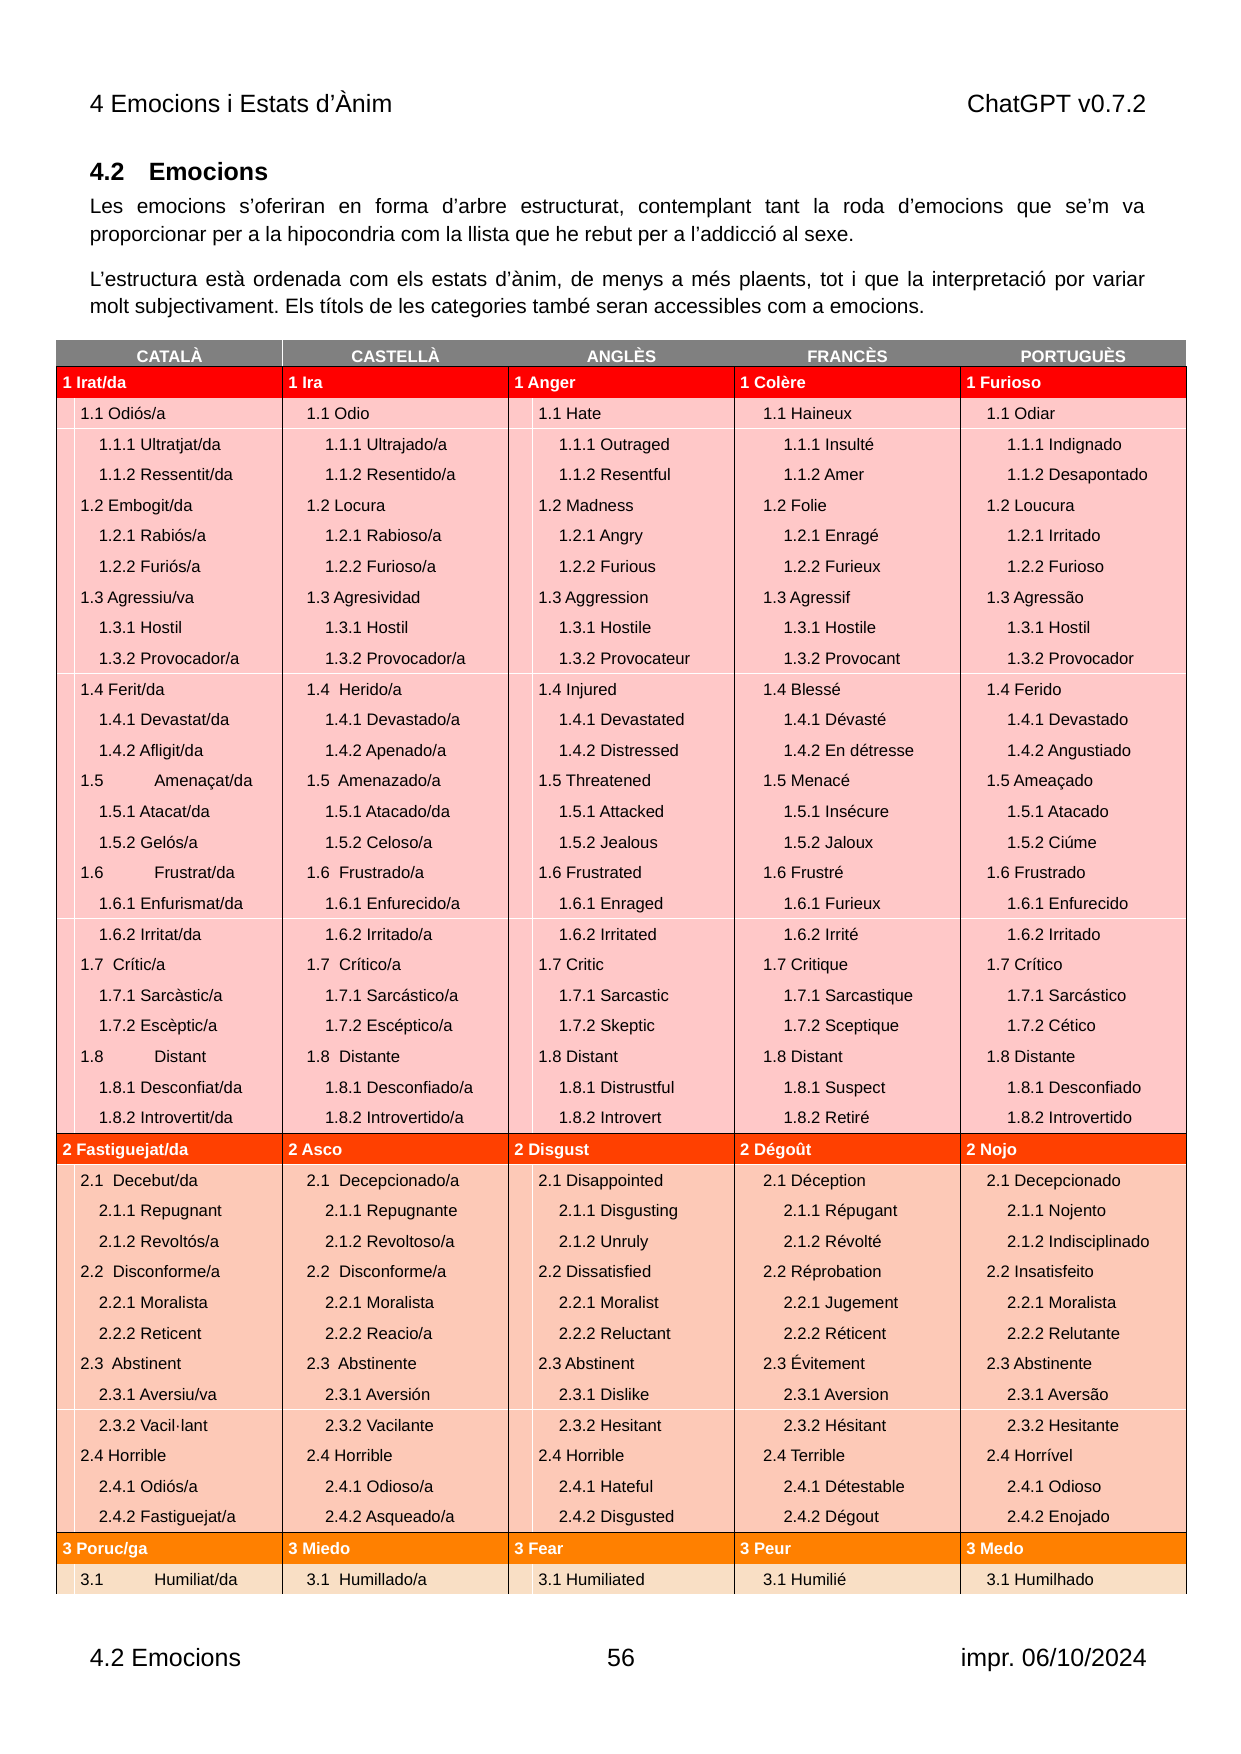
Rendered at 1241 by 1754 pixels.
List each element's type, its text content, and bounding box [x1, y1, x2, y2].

table_cell 1.4.2 Distressed [553, 735, 734, 765]
table_cell [757, 704, 778, 735]
table_cell 1.3.2 Provocador/a [93, 643, 282, 673]
table_cell [981, 551, 1001, 582]
table_cell 1.2 Loucura [981, 490, 1186, 520]
table_cell [509, 612, 532, 643]
table_cell 1.5.2 Gelós/a [93, 827, 282, 857]
table_cell [757, 1226, 778, 1256]
table_cell 1.6.2 Irritated [553, 919, 734, 949]
table_cell 2.2.1 Jugement [778, 1287, 960, 1318]
table_cell 1.3.2 Provocateur [553, 643, 734, 673]
table_cell [301, 612, 319, 643]
table_cell 2 Dégoût [735, 1134, 960, 1164]
table_cell [75, 551, 93, 582]
table_cell [509, 827, 532, 857]
table_cell [533, 919, 553, 949]
table_cell [509, 888, 532, 918]
table_cell [57, 919, 74, 949]
table_cell 1.2.2 Furioso/a [319, 551, 508, 582]
table_cell [509, 1564, 532, 1594]
table_cell 3.1 Humiliat/da [75, 1564, 282, 1594]
table_cell [533, 704, 553, 735]
table_cell [509, 1440, 532, 1471]
table_cell [735, 704, 757, 735]
table_cell [75, 1226, 93, 1256]
table_cell 2.1.2 Unruly [553, 1226, 734, 1256]
table_cell [75, 1195, 93, 1226]
table_cell [961, 551, 981, 582]
table_cell [981, 704, 1001, 735]
table_cell [301, 1410, 319, 1440]
table_cell [961, 582, 981, 612]
table_cell [981, 1287, 1001, 1318]
table_cell [509, 1102, 532, 1133]
table_cell 1.4.2 En détresse [778, 735, 960, 765]
table_cell [735, 1410, 757, 1440]
table_cell [301, 1102, 319, 1133]
table_cell 1.7.2 Escèptic/a [93, 1010, 282, 1041]
table_cell [509, 1348, 532, 1379]
table_cell 1.8.2 Introvertit/da [93, 1102, 282, 1133]
table_cell [57, 643, 74, 673]
table_cell [735, 765, 757, 796]
table_cell [961, 1379, 981, 1409]
table_cell [283, 765, 301, 796]
table_cell [57, 1256, 74, 1287]
table_cell 1 Anger [509, 367, 734, 398]
table_cell 1.2 Folie [757, 490, 960, 520]
table_cell [981, 980, 1001, 1010]
table_cell 1.2.2 Furiós/a [93, 551, 282, 582]
table_cell [961, 1165, 981, 1195]
table_cell 2.4.1 Odiós/a [93, 1471, 282, 1501]
table_cell [533, 551, 553, 582]
table_cell 2.3.2 Vacilante [319, 1410, 508, 1440]
table_header ANGLÈS [508, 340, 734, 366]
table_cell 1.3.1 Hostil [93, 612, 282, 643]
table_cell [533, 1501, 553, 1532]
table_cell [283, 1072, 301, 1102]
table_cell 1 Furioso [961, 367, 1186, 398]
table_cell 1.1.2 Ressentit/da [93, 459, 282, 490]
table_cell [735, 490, 757, 520]
table_cell [735, 643, 757, 673]
table_cell [57, 1226, 74, 1256]
table_cell [75, 1471, 93, 1501]
table_cell [961, 1440, 981, 1471]
table_cell [735, 1471, 757, 1501]
table_cell [301, 796, 319, 827]
table_cell [75, 827, 93, 857]
table_cell 2.1 Decepcionado/a [301, 1165, 508, 1195]
table_cell 1.4 Injured [533, 674, 734, 704]
table_header CATALÀ [56, 340, 282, 366]
table_cell [961, 1410, 981, 1440]
table_cell [75, 980, 93, 1010]
table_cell [509, 459, 532, 490]
table_cell [57, 674, 74, 704]
table_cell [301, 1195, 319, 1226]
table_cell [283, 582, 301, 612]
table_cell [533, 980, 553, 1010]
table_cell 2.4.1 Détestable [778, 1471, 960, 1501]
table_cell 1.3.2 Provocador/a [319, 643, 508, 673]
table_cell 1.7.1 Sarcastic [553, 980, 734, 1010]
table_cell [75, 888, 93, 918]
table_cell 2.2 Disconforme/a [75, 1256, 282, 1287]
table_cell 1.3 Aggression [533, 582, 734, 612]
table_cell [57, 888, 74, 918]
table_cell [757, 1287, 778, 1318]
table_cell 1.3.1 Hostil [1001, 612, 1186, 643]
table_cell [57, 1195, 74, 1226]
table_cell 2.3.1 Aversion [778, 1379, 960, 1409]
table_cell 2.1.2 Revoltós/a [93, 1226, 282, 1256]
table_cell 3 Poruc/ga [57, 1533, 282, 1564]
table_cell 1.2.1 Irritado [1001, 520, 1186, 551]
table_cell 2.1.1 Disgusting [553, 1195, 734, 1226]
table_cell 2.4.2 Disgusted [553, 1501, 734, 1532]
table_cell [509, 1287, 532, 1318]
table_cell [981, 1318, 1001, 1348]
table_cell 2.2.2 Reacio/a [319, 1318, 508, 1348]
table_cell 2.2 Disconforme/a [301, 1256, 508, 1287]
table_cell [735, 1256, 757, 1287]
table_cell 2.3 Abstinente [981, 1348, 1186, 1379]
table_cell 2.1 Decepcionado [981, 1165, 1186, 1195]
table_cell 2.2.2 Reluctant [553, 1318, 734, 1348]
table_cell [735, 735, 757, 765]
table_cell [75, 1072, 93, 1102]
table_cell [57, 980, 74, 1010]
table_cell [961, 1501, 981, 1532]
table_cell 2.4 Horrível [981, 1440, 1186, 1471]
table_cell [283, 704, 301, 735]
table_cell 2.3 Abstinente [301, 1348, 508, 1379]
table_cell [283, 1010, 301, 1041]
table_cell 1.3.1 Hostil [319, 612, 508, 643]
table_cell [757, 1010, 778, 1041]
table_cell [301, 459, 319, 490]
table_cell [735, 1165, 757, 1195]
table_cell [735, 919, 757, 949]
table_cell [757, 520, 778, 551]
table_cell 1.7.1 Sarcástico/a [319, 980, 508, 1010]
table_cell [57, 520, 74, 551]
table_cell [301, 919, 319, 949]
table_cell [981, 1410, 1001, 1440]
table_cell [57, 1348, 74, 1379]
table_cell 1.2.1 Rabioso/a [319, 520, 508, 551]
table_cell 1.8.1 Desconfiado [1001, 1072, 1186, 1102]
table_cell 2.3.2 Hesitant [553, 1410, 734, 1440]
table_cell [961, 1348, 981, 1379]
table_cell 1.6.2 Irritado [1001, 919, 1186, 949]
table_cell 1.6.1 Enfurecido [1001, 888, 1186, 918]
table_cell [509, 490, 532, 520]
table_cell 2.2.1 Moralista [93, 1287, 282, 1318]
table_cell [757, 612, 778, 643]
table_cell [961, 490, 981, 520]
table_cell [735, 1102, 757, 1133]
table_cell [57, 582, 74, 612]
table_cell [981, 520, 1001, 551]
table_cell [533, 1010, 553, 1041]
table_cell 1.5.2 Celoso/a [319, 827, 508, 857]
table_cell 1.5 Ameaçado [981, 765, 1186, 796]
table_cell 2.1.2 Révolté [778, 1226, 960, 1256]
table_cell 1.5.1 Attacked [553, 796, 734, 827]
table_cell [533, 429, 553, 459]
table_cell [283, 1226, 301, 1256]
table_cell [961, 612, 981, 643]
table_cell [981, 1379, 1001, 1409]
table_cell [57, 1410, 74, 1440]
table_cell [757, 796, 778, 827]
table_cell [757, 1318, 778, 1348]
table_cell 1.5 Threatened [533, 765, 734, 796]
table_cell [533, 1102, 553, 1133]
table_cell [283, 827, 301, 857]
table_cell 1.8 Distante [981, 1041, 1186, 1072]
table_cell [533, 1226, 553, 1256]
table_cell [283, 1165, 301, 1195]
table_cell 1.2.1 Enragé [778, 520, 960, 551]
table_cell [735, 1318, 757, 1348]
table_cell [735, 857, 757, 888]
table_cell [735, 1010, 757, 1041]
table_cell [961, 398, 981, 428]
table_cell [735, 888, 757, 918]
table_cell 1.6.1 Enfurecido/a [319, 888, 508, 918]
table_cell 2.2 Insatisfeito [981, 1256, 1186, 1287]
table_cell [981, 429, 1001, 459]
table_cell 1.4.1 Devastat/da [93, 704, 282, 735]
table_cell [75, 1379, 93, 1409]
table_cell 2.4.1 Hateful [553, 1471, 734, 1501]
table_cell [283, 1410, 301, 1440]
table_cell 1.1 Odiar [981, 398, 1186, 428]
table_cell [57, 1318, 74, 1348]
table_cell [735, 398, 757, 428]
table_cell 1.4 Herido/a [301, 674, 508, 704]
table_cell 1.3.2 Provocant [778, 643, 960, 673]
table_cell [981, 1501, 1001, 1532]
table_cell [75, 429, 93, 459]
table_cell [283, 1471, 301, 1501]
table_cell 3.1 Humilié [757, 1564, 960, 1594]
table_cell [57, 1287, 74, 1318]
table_cell [961, 1041, 981, 1072]
table_cell [533, 643, 553, 673]
table_cell 2.2.2 Réticent [778, 1318, 960, 1348]
table_cell [757, 827, 778, 857]
table_cell 2 Asco [283, 1134, 508, 1164]
table_cell [283, 551, 301, 582]
table_cell [961, 674, 981, 704]
table_cell [533, 459, 553, 490]
table_cell [961, 1287, 981, 1318]
table_header FRANCÈS [734, 340, 960, 366]
table_cell [757, 551, 778, 582]
table_cell [75, 796, 93, 827]
table_cell [735, 949, 757, 980]
table_cell [533, 796, 553, 827]
table_cell [283, 1318, 301, 1348]
table_cell [75, 1102, 93, 1133]
table_cell [57, 551, 74, 582]
table_cell [757, 429, 778, 459]
table_cell [283, 490, 301, 520]
table_cell [735, 1072, 757, 1102]
table_cell [283, 1102, 301, 1133]
table_cell [301, 1318, 319, 1348]
table_cell 1 Irat/da [57, 367, 282, 398]
table_cell 1.4 Blessé [757, 674, 960, 704]
table_cell [735, 1041, 757, 1072]
table_cell [283, 796, 301, 827]
table_cell 1.1.2 Amer [778, 459, 960, 490]
table_cell 2.4 Terrible [757, 1440, 960, 1471]
table_cell [509, 1379, 532, 1409]
table_cell 1.8.1 Distrustful [553, 1072, 734, 1102]
table_cell [509, 765, 532, 796]
table_cell [57, 1379, 74, 1409]
table_cell 2.3.1 Dislike [553, 1379, 734, 1409]
table_cell [961, 857, 981, 888]
table_cell 1.7.2 Sceptique [778, 1010, 960, 1041]
table_cell 2.2 Dissatisfied [533, 1256, 734, 1287]
table_cell [961, 1226, 981, 1256]
table_cell [757, 919, 778, 949]
table_cell [57, 735, 74, 765]
table_cell [283, 1041, 301, 1072]
table_cell 1.3.1 Hostile [553, 612, 734, 643]
table_cell [981, 612, 1001, 643]
table_cell [735, 582, 757, 612]
table_cell [75, 1501, 93, 1532]
table_cell [757, 1410, 778, 1440]
table_cell [757, 459, 778, 490]
table_cell 1.5.1 Atacado [1001, 796, 1186, 827]
table_cell 2.4.1 Odioso [1001, 1471, 1186, 1501]
table_cell [301, 980, 319, 1010]
table_cell [301, 735, 319, 765]
table_cell [981, 1195, 1001, 1226]
table_cell [509, 1501, 532, 1532]
table_cell [301, 1501, 319, 1532]
table_cell [961, 949, 981, 980]
table_cell 1.1.1 Ultrajado/a [319, 429, 508, 459]
table_cell [509, 1072, 532, 1102]
table_cell [533, 888, 553, 918]
table_cell [57, 429, 74, 459]
table_cell [283, 1195, 301, 1226]
table_cell [735, 520, 757, 551]
table_cell [735, 1195, 757, 1226]
table_cell 1.7.1 Sarcastique [778, 980, 960, 1010]
text L’estructura està ordenada com els estats d’ànim, de menys a més plaents, tot i que la interpretació por variar molt subjectivament. Els títols de les categories també seran accessibles com a emocions. [89, 267, 1146, 318]
table_cell [757, 1195, 778, 1226]
table_cell [757, 643, 778, 673]
table_cell [961, 1318, 981, 1348]
table_cell [57, 704, 74, 735]
table_cell 2 Fastiguejat/da [57, 1134, 282, 1164]
table_cell [533, 1072, 553, 1102]
table_cell [735, 1348, 757, 1379]
table_cell [57, 857, 74, 888]
table_cell [75, 520, 93, 551]
table_cell 1.4.2 Apenado/a [319, 735, 508, 765]
table_cell [57, 1440, 74, 1471]
table_cell 1.2.1 Angry [553, 520, 734, 551]
table_cell [961, 980, 981, 1010]
table_cell [509, 1041, 532, 1072]
table_cell [283, 1379, 301, 1409]
table_cell [75, 459, 93, 490]
table_cell 2.4.2 Fastiguejat/a [93, 1501, 282, 1532]
table_cell [735, 674, 757, 704]
table_cell [301, 1379, 319, 1409]
table_cell [961, 643, 981, 673]
table_cell 1.5 Amenazado/a [301, 765, 508, 796]
table_cell [75, 919, 93, 949]
table_cell [75, 1010, 93, 1041]
table_cell [509, 1165, 532, 1195]
table_cell 1.6 Frustrat/da [75, 857, 282, 888]
table_cell [57, 1102, 74, 1133]
table_cell [981, 827, 1001, 857]
table_cell [735, 551, 757, 582]
table_cell [301, 551, 319, 582]
table_cell 1.2 Locura [301, 490, 508, 520]
table_cell [57, 1501, 74, 1532]
table_cell [735, 459, 757, 490]
table_cell [757, 1471, 778, 1501]
table_cell 2.1.1 Repugnante [319, 1195, 508, 1226]
table_cell [961, 704, 981, 735]
table_cell 2.2.2 Relutante [1001, 1318, 1186, 1348]
table_cell 1 Ira [283, 367, 508, 398]
table_cell 2.4.2 Dégout [778, 1501, 960, 1532]
table_cell [533, 1318, 553, 1348]
table_cell 1.6.2 Irritat/da [93, 919, 282, 949]
table_cell [961, 1195, 981, 1226]
table_cell [961, 919, 981, 949]
table_cell [57, 1072, 74, 1102]
table_cell [57, 612, 74, 643]
table_cell 1.3 Agressiu/va [75, 582, 282, 612]
table_cell 2 Nojo [961, 1134, 1186, 1164]
table_cell 1.4.1 Devastado/a [319, 704, 508, 735]
table_cell [757, 980, 778, 1010]
table_cell [981, 643, 1001, 673]
table_cell [533, 1410, 553, 1440]
table_cell [981, 888, 1001, 918]
table_cell [735, 1564, 757, 1594]
table_cell 1.4 Ferit/da [75, 674, 282, 704]
table_cell [283, 888, 301, 918]
table_cell [283, 398, 301, 428]
table_cell 2.3.1 Aversiu/va [93, 1379, 282, 1409]
table_cell [735, 429, 757, 459]
table_cell 1.8 Distant [533, 1041, 734, 1072]
table_cell 2.3 Abstinent [533, 1348, 734, 1379]
table_cell 2.4.1 Odioso/a [319, 1471, 508, 1501]
table_cell [57, 1564, 74, 1594]
table_cell [509, 398, 532, 428]
table_cell [981, 1471, 1001, 1501]
table_cell [509, 857, 532, 888]
table_cell [533, 1195, 553, 1226]
table_header CASTELLÀ [283, 340, 508, 366]
table_cell [757, 1072, 778, 1102]
table_cell [301, 888, 319, 918]
table_cell [301, 1072, 319, 1102]
table_cell 2.2.2 Reticent [93, 1318, 282, 1348]
table_cell [735, 1501, 757, 1532]
table_cell [961, 1471, 981, 1501]
table_cell 1.6 Frustrado [981, 857, 1186, 888]
table_cell 1.7.1 Sarcástico [1001, 980, 1186, 1010]
table_cell [961, 796, 981, 827]
table_cell 3 Fear [509, 1533, 734, 1564]
table_cell 2.1 Disappointed [533, 1165, 734, 1195]
table_cell [961, 429, 981, 459]
table_cell 3 Medo [961, 1533, 1186, 1564]
table_cell [509, 1010, 532, 1041]
table_cell 1.5.2 Jealous [553, 827, 734, 857]
table_cell [283, 735, 301, 765]
table_cell [509, 980, 532, 1010]
table_cell [981, 459, 1001, 490]
table_cell [533, 827, 553, 857]
table_cell 1.5.1 Atacat/da [93, 796, 282, 827]
table_cell [57, 1471, 74, 1501]
table_cell [961, 1564, 981, 1594]
table_cell [509, 520, 532, 551]
table_cell [57, 490, 74, 520]
table_cell 1.1.1 Indignado [1001, 429, 1186, 459]
table_cell [961, 1256, 981, 1287]
table_cell 2.1.1 Répugant [778, 1195, 960, 1226]
table_cell [301, 643, 319, 673]
table_cell [301, 1226, 319, 1256]
table_cell 2.2 Réprobation [757, 1256, 960, 1287]
table_cell 1.7 Crític/a [75, 949, 282, 980]
table_cell [961, 1010, 981, 1041]
table_cell 2.3.1 Aversão [1001, 1379, 1186, 1409]
table_cell 1.4.1 Devastado [1001, 704, 1186, 735]
table_cell [509, 674, 532, 704]
table_cell 2.3 Abstinent [75, 1348, 282, 1379]
table_cell 1.1.1 Ultratjat/da [93, 429, 282, 459]
table_cell 1.8 Distante [301, 1041, 508, 1072]
table_cell [757, 1501, 778, 1532]
table_cell 1.8.1 Desconfiat/da [93, 1072, 282, 1102]
table_cell [961, 520, 981, 551]
table_cell 1.7.2 Cético [1001, 1010, 1186, 1041]
table_cell 2.3.2 Hésitant [778, 1410, 960, 1440]
table_cell [509, 1256, 532, 1287]
table_cell 1.6.2 Irritado/a [319, 919, 508, 949]
table_cell [75, 643, 93, 673]
table_cell 1.2.2 Furioso [1001, 551, 1186, 582]
table_cell [301, 1287, 319, 1318]
table_cell [509, 949, 532, 980]
table_cell [57, 1165, 74, 1195]
table_cell [981, 796, 1001, 827]
table_cell 1.6.1 Furieux [778, 888, 960, 918]
table_cell 3 Peur [735, 1533, 960, 1564]
table_cell 1.3 Agresividad [301, 582, 508, 612]
table_cell [735, 612, 757, 643]
table_cell [301, 520, 319, 551]
table_cell 2.4.2 Enojado [1001, 1501, 1186, 1532]
table_cell 1.4.1 Devastated [553, 704, 734, 735]
table_cell [533, 1287, 553, 1318]
subtitle Emocions [89, 157, 1146, 185]
table_cell [509, 643, 532, 673]
table_header PORTUGUÈS [960, 340, 1186, 366]
table_cell 2.4 Horrible [75, 1440, 282, 1471]
table_cell 1.1.2 Resentful [553, 459, 734, 490]
table_cell [981, 1102, 1001, 1133]
table_cell [283, 1440, 301, 1471]
table_cell 1.1.1 Outraged [553, 429, 734, 459]
table_cell 1.7.2 Skeptic [553, 1010, 734, 1041]
table_cell [57, 1041, 74, 1072]
table_cell 1.5 Menacé [757, 765, 960, 796]
table_cell 1.6 Frustrated [533, 857, 734, 888]
table_cell [735, 980, 757, 1010]
table_cell 1.1 Odio [301, 398, 508, 428]
table_cell 2.2.1 Moralist [553, 1287, 734, 1318]
table_cell [533, 612, 553, 643]
table_cell [283, 857, 301, 888]
table_cell [735, 827, 757, 857]
table_cell 1.8.2 Retiré [778, 1102, 960, 1133]
table_cell 2.1.1 Repugnant [93, 1195, 282, 1226]
table_cell [509, 919, 532, 949]
table_cell [961, 888, 981, 918]
table_cell 1.4 Ferido [981, 674, 1186, 704]
text Les emocions s’oferiran en forma d’arbre estructurat, contemplant tant la roda d’emocions que se’m va proporcionar per a la hipocondria com la llista que he rebut per a l’addicció al sexe. [89, 194, 1146, 246]
table_cell [57, 398, 74, 428]
table_cell [981, 1226, 1001, 1256]
table_cell 2.3 Évitement [757, 1348, 960, 1379]
table_cell 1.2.1 Rabiós/a [93, 520, 282, 551]
table_cell [283, 1564, 301, 1594]
table_cell 2.2.1 Moralista [319, 1287, 508, 1318]
table_cell [75, 704, 93, 735]
table_cell 2.3.1 Aversión [319, 1379, 508, 1409]
table_cell [961, 735, 981, 765]
table_cell 3.1 Humiliated [533, 1564, 734, 1594]
table_cell 2.3.2 Hesitante [1001, 1410, 1186, 1440]
table_cell [301, 1471, 319, 1501]
table_cell [283, 1348, 301, 1379]
table_cell [57, 1010, 74, 1041]
table_cell 1.1.2 Desapontado [1001, 459, 1186, 490]
table_cell 1.1.2 Resentido/a [319, 459, 508, 490]
table_cell [301, 827, 319, 857]
table_cell 1.2.2 Furieux [778, 551, 960, 582]
table_cell [509, 1318, 532, 1348]
table_cell [981, 735, 1001, 765]
table_cell 1.5.1 Insécure [778, 796, 960, 827]
table_cell 2.1.1 Nojento [1001, 1195, 1186, 1226]
table_cell [981, 919, 1001, 949]
table_cell 1.1 Hate [533, 398, 734, 428]
table_cell 2.1 Decebut/da [75, 1165, 282, 1195]
table_cell 1.2 Embogit/da [75, 490, 282, 520]
table_cell [75, 1410, 93, 1440]
table_cell [981, 1072, 1001, 1102]
table_cell 1.8.2 Introvertido/a [319, 1102, 508, 1133]
table_cell [283, 520, 301, 551]
table_cell [735, 1440, 757, 1471]
table_cell [57, 949, 74, 980]
table_cell [283, 949, 301, 980]
table_cell [301, 704, 319, 735]
table_cell 2.1 Déception [757, 1165, 960, 1195]
table_cell 3.1 Humilhado [981, 1564, 1186, 1594]
table_cell [509, 1410, 532, 1440]
table_cell 1.3.2 Provocador [1001, 643, 1186, 673]
table_cell [57, 765, 74, 796]
table_cell 1.7 Crítico [981, 949, 1186, 980]
table_cell [509, 704, 532, 735]
table_cell [757, 735, 778, 765]
table_cell [509, 429, 532, 459]
table_cell 1.3 Agressão [981, 582, 1186, 612]
table_cell 1 Colère [735, 367, 960, 398]
table_cell 1.6.1 Enfurismat/da [93, 888, 282, 918]
table_cell [735, 1379, 757, 1409]
table_cell 1.6.1 Enraged [553, 888, 734, 918]
table_cell [533, 735, 553, 765]
table_cell 1.1 Haineux [757, 398, 960, 428]
table_cell [283, 1256, 301, 1287]
table_cell [509, 551, 532, 582]
table_cell [57, 796, 74, 827]
table_cell [75, 612, 93, 643]
table_cell [961, 1072, 981, 1102]
table_cell 2.4 Horrible [301, 1440, 508, 1471]
table_cell [961, 459, 981, 490]
table_cell [735, 1226, 757, 1256]
table_cell 1.5.1 Atacado/da [319, 796, 508, 827]
table_cell [981, 1010, 1001, 1041]
table_cell 1.4.1 Dévasté [778, 704, 960, 735]
table_cell [961, 765, 981, 796]
table_cell 1.6 Frustré [757, 857, 960, 888]
table_cell 1.2.2 Furious [553, 551, 734, 582]
table_cell [757, 1102, 778, 1133]
table_cell 1.5.2 Ciúme [1001, 827, 1186, 857]
table_cell [757, 1379, 778, 1409]
table_cell [509, 1195, 532, 1226]
table_cell 1.1.1 Insulté [778, 429, 960, 459]
table_cell 1.4.2 Angustiado [1001, 735, 1186, 765]
table_cell 1.4.2 Afligit/da [93, 735, 282, 765]
table_cell [283, 1501, 301, 1532]
table_cell 3 Miedo [283, 1533, 508, 1564]
table_cell [509, 1471, 532, 1501]
table_cell [533, 520, 553, 551]
table_cell 1.6.2 Irrité [778, 919, 960, 949]
table_cell 1.7 Critique [757, 949, 960, 980]
table_cell [57, 827, 74, 857]
table_cell [757, 888, 778, 918]
table_cell 1.7 Critic [533, 949, 734, 980]
table_cell [75, 1318, 93, 1348]
table_cell 1.7.1 Sarcàstic/a [93, 980, 282, 1010]
table_cell [75, 735, 93, 765]
table_cell 2.2.1 Moralista [1001, 1287, 1186, 1318]
table_cell [57, 459, 74, 490]
table_cell [735, 1287, 757, 1318]
table_cell [735, 796, 757, 827]
table_cell 1.5 Amenaçat/da [75, 765, 282, 796]
table_cell [283, 980, 301, 1010]
table_cell 2 Disgust [509, 1134, 734, 1164]
table_cell 2.1.2 Revoltoso/a [319, 1226, 508, 1256]
table_cell [301, 429, 319, 459]
table_cell [961, 827, 981, 857]
table_cell [509, 1226, 532, 1256]
table_cell 3.1 Humillado/a [301, 1564, 508, 1594]
table_cell 1.8.2 Introvert [553, 1102, 734, 1133]
table_cell 1.7.2 Escéptico/a [319, 1010, 508, 1041]
table_cell [283, 674, 301, 704]
table_cell 1.8.1 Suspect [778, 1072, 960, 1102]
table_cell 1.3 Agressif [757, 582, 960, 612]
table_cell 2.1.2 Indisciplinado [1001, 1226, 1186, 1256]
table_cell 1.5.2 Jaloux [778, 827, 960, 857]
table_cell [283, 429, 301, 459]
table_cell [961, 1102, 981, 1133]
table_cell [75, 1287, 93, 1318]
table_cell [283, 459, 301, 490]
table_cell [509, 735, 532, 765]
table_cell 2.4 Horrible [533, 1440, 734, 1471]
table_cell [283, 643, 301, 673]
table_cell 2.3.2 Vacil·lant [93, 1410, 282, 1440]
table_cell 1.6 Frustrado/a [301, 857, 508, 888]
table_cell [509, 582, 532, 612]
table_cell 1.3.1 Hostile [778, 612, 960, 643]
table_cell 1.7 Crítico/a [301, 949, 508, 980]
table_cell [533, 1471, 553, 1501]
table_cell [283, 612, 301, 643]
table_cell [283, 1287, 301, 1318]
table_cell 1.2 Madness [533, 490, 734, 520]
table_cell 1.8.2 Introvertido [1001, 1102, 1186, 1133]
table_cell [533, 1379, 553, 1409]
table_cell 1.8.1 Desconfiado/a [319, 1072, 508, 1102]
table_cell 2.4.2 Asqueado/a [319, 1501, 508, 1532]
table_cell [509, 796, 532, 827]
table_cell 1.1 Odiós/a [75, 398, 282, 428]
table_cell 1.8 Distant [75, 1041, 282, 1072]
table_cell [301, 1010, 319, 1041]
table_cell [283, 919, 301, 949]
table_cell 1.8 Distant [757, 1041, 960, 1072]
